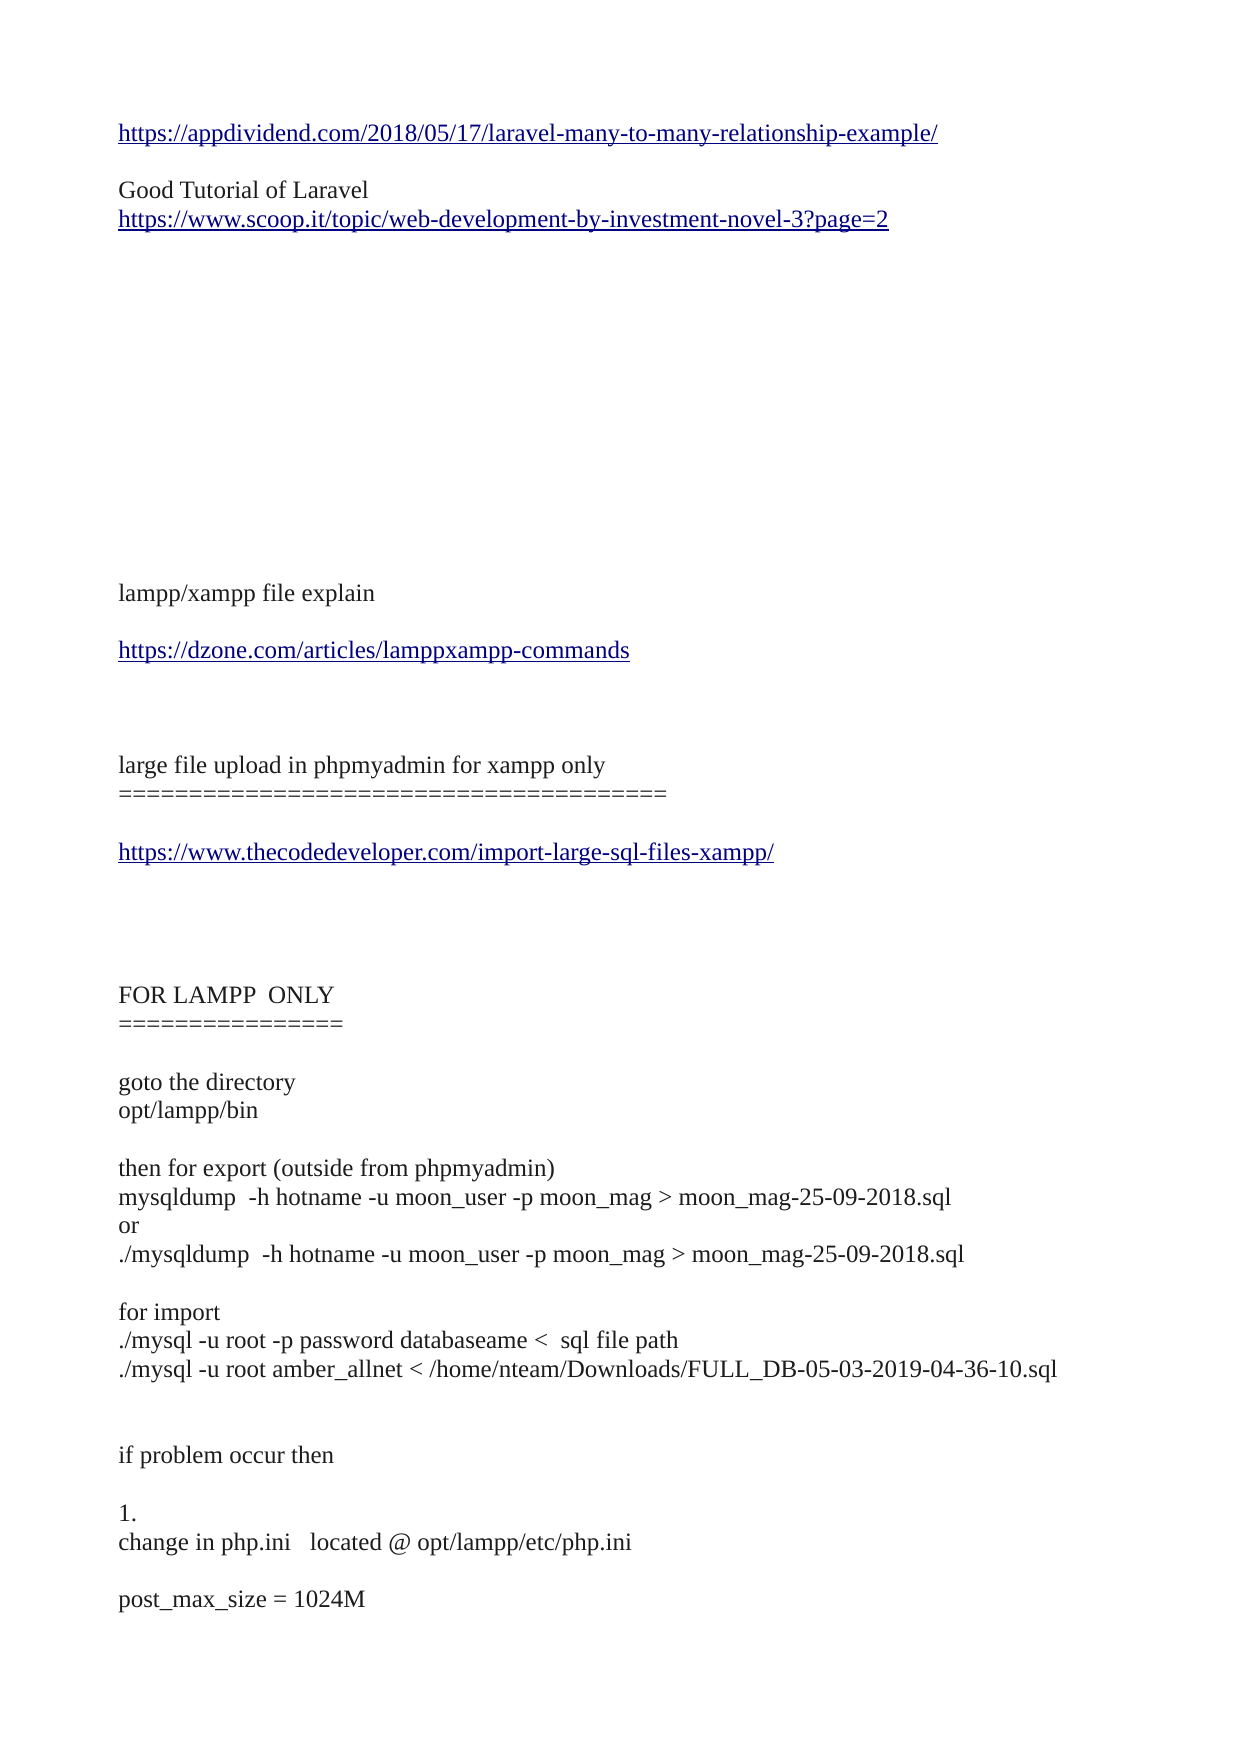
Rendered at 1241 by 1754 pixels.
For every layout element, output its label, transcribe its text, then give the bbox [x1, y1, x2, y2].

text https://www.thecodedeveloper.com/import-large-sql-files-xampp/ [118, 837, 1122, 866]
text goto the directory [118, 1067, 1122, 1096]
text https://dzone.com/articles/lamppxampp-commands [118, 636, 1122, 664]
text then for export (outside from phpmyadmin) [118, 1153, 1122, 1182]
text FOR LAMPP ONLY [118, 981, 1122, 1009]
text 1. [118, 1498, 1122, 1527]
text https://www.scoop.it/topic/web-development-by-investment-novel-3?page=2 [118, 204, 1122, 233]
text or [118, 1211, 1122, 1239]
text change in php.ini located @ opt/lampp/etc/php.ini [118, 1527, 1122, 1556]
text lampp/xampp file explain [118, 578, 1122, 607]
text large file upload in phpmyadmin for xampp only [118, 751, 1122, 779]
text ./mysql -u root -p password databaseame < sql file path [118, 1326, 1122, 1354]
text opt/lampp/bin [118, 1096, 1122, 1124]
text if problem occur then [118, 1441, 1122, 1469]
text Good Tutorial of Laravel [118, 176, 1122, 204]
text post_max_size = 1024M [118, 1584, 1122, 1613]
text ======================================= [118, 779, 1122, 808]
text mysqldump -h hotname -u moon_user -p moon_mag > moon_mag-25-09-2018.sql [118, 1182, 1122, 1211]
text ================ [118, 1009, 1122, 1038]
text ./mysql -u root amber_allnet < /home/nteam/Downloads/FULL_DB-05-03-2019-04-36-10.sql [118, 1354, 1122, 1383]
text https://appdividend.com/2018/05/17/laravel-many-to-many-relationship-example/ [118, 118, 1122, 147]
text ./mysqldump -h hotname -u moon_user -p moon_mag > moon_mag-25-09-2018.sql [118, 1239, 1122, 1268]
text for import [118, 1297, 1122, 1326]
